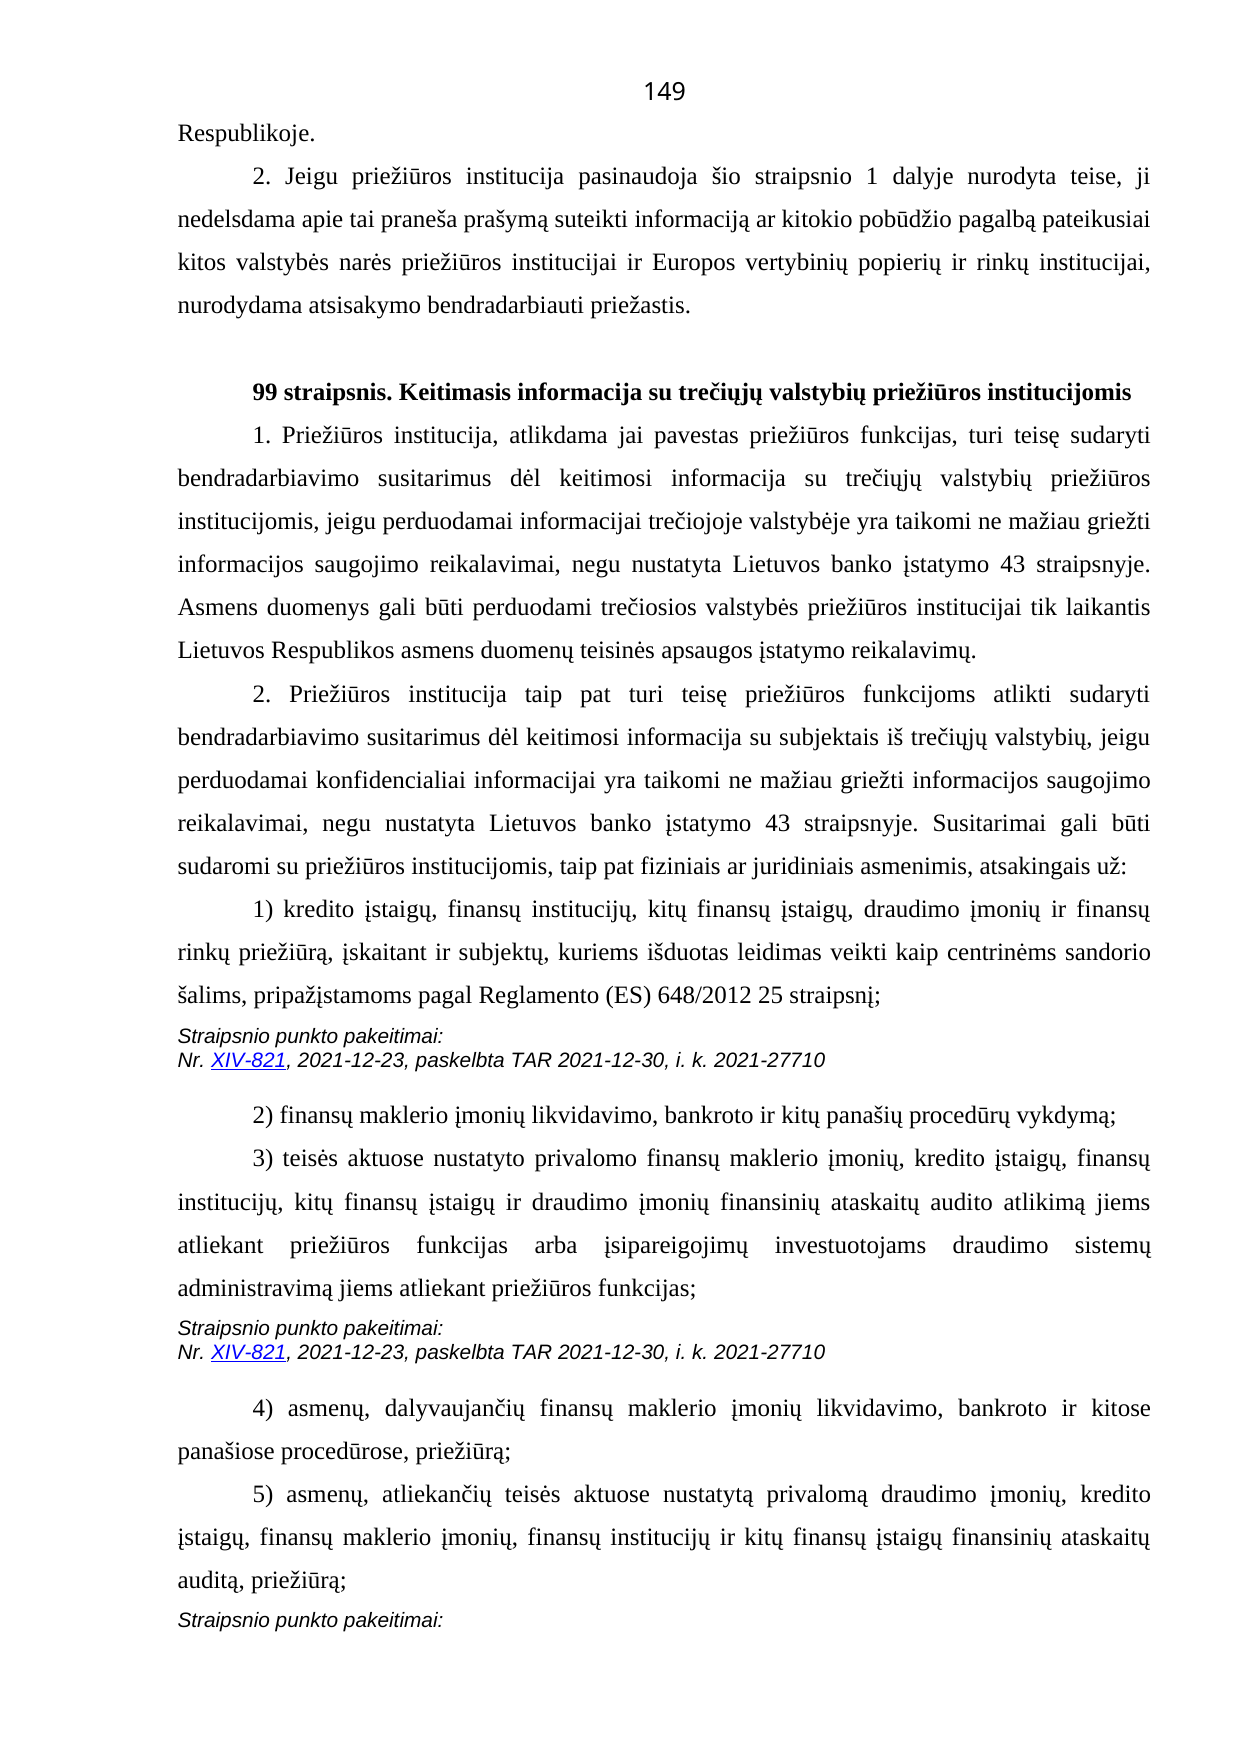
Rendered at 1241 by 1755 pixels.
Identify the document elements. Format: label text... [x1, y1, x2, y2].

text 4) asmenų, dalyvaujančių finansų maklerio įmonių likvidavimo, bankroto ir kitose panašiose procedūrose, priežiūrą; [177, 1393, 1152, 1464]
text 1) kredito įstaigų, finansų institucijų, kitų finansų įstaigų, draudimo įmonių ir finansų rinkų priežiūrą, įskaitant ir subjektų, kuriems išduotas leidimas veikti kaip centrinėms sandorio šalims, pripažįstamoms pagal Reglamento (ES) 648/2012 25 straipsnį; [177, 894, 1152, 1009]
text 99 straipsnis. Keitimasis informacija su trečiųjų valstybių priežiūros institucijomis [177, 377, 1152, 406]
text Respublikoje. [177, 118, 1152, 147]
text Straipsnio punkto pakeitimai: [177, 1608, 1152, 1632]
text 2. Priežiūros institucija taip pat turi teisę priežiūros funkcijoms atlikti sudaryti bendradarbiavimo susitarimus dėl keitimosi informacija su subjektais iš trečiųjų valstybių, jeigu perduodamai konfidencialiai informacijai yra taikomi ne mažiau griežti informacijos saugojimo reikalavimai, negu nustatyta Lietuvos banko įstatymo 43 straipsnyje. Susitarimai gali būti sudaromi su priežiūros institucijomis, taip pat fiziniais ar juridiniais asmenimis, atsakingais už: [177, 679, 1152, 880]
text 5) asmenų, atliekančių teisės aktuose nustatytą privalomą draudimo įmonių, kredito įstaigų, finansų maklerio įmonių, finansų institucijų ir kitų finansų įstaigų finansinių ataskaitų auditą, priežiūrą; [177, 1479, 1152, 1594]
text 2) finansų maklerio įmonių likvidavimo, bankroto ir kitų panašių procedūrų vykdymą; [177, 1100, 1152, 1129]
text Straipsnio punkto pakeitimai: [177, 1024, 1152, 1048]
text 1. Priežiūros institucija, atlikdama jai pavestas priežiūros funkcijas, turi teisę sudaryti bendradarbiavimo susitarimus dėl keitimosi informacija su trečiųjų valstybių priežiūros institucijomis, jeigu perduodamai informacijai trečiojoje valstybėje yra taikomi ne mažiau griežti informacijos saugojimo reikalavimai, negu nustatyta Lietuvos banko įstatymo 43 straipsnyje. Asmens duomenys gali būti perduodami trečiosios valstybės priežiūros institucijai tik laikantis Lietuvos Respublikos asmens duomenų teisinės apsaugos įstatymo reikalavimų. [177, 420, 1152, 664]
text Nr. XIV-821, 2021-12-23, paskelbta TAR 2021-12-30, i. k. 2021-27710 [177, 1048, 1152, 1072]
text Nr. XIV-821, 2021-12-23, paskelbta TAR 2021-12-30, i. k. 2021-27710 [177, 1340, 1152, 1364]
text Straipsnio punkto pakeitimai: [177, 1316, 1152, 1340]
text 2. Jeigu priežiūros institucija pasinaudoja šio straipsnio 1 dalyje nurodyta teise, ji nedelsdama apie tai praneša prašymą suteikti informaciją ar kitokio pobūdžio pagalbą pateikusiai kitos valstybės narės priežiūros institucijai ir Europos vertybinių popierių ir rinkų institucijai, nurodydama atsisakymo bendradarbiauti priežastis. [177, 161, 1152, 319]
text 3) teisės aktuose nustatyto privalomo finansų maklerio įmonių, kredito įstaigų, finansų institucijų, kitų finansų įstaigų ir draudimo įmonių finansinių ataskaitų audito atlikimą jiems atliekant priežiūros funkcijas arba įsipareigojimų investuotojams draudimo sistemų administravimą jiems atliekant priežiūros funkcijas; [177, 1143, 1152, 1302]
